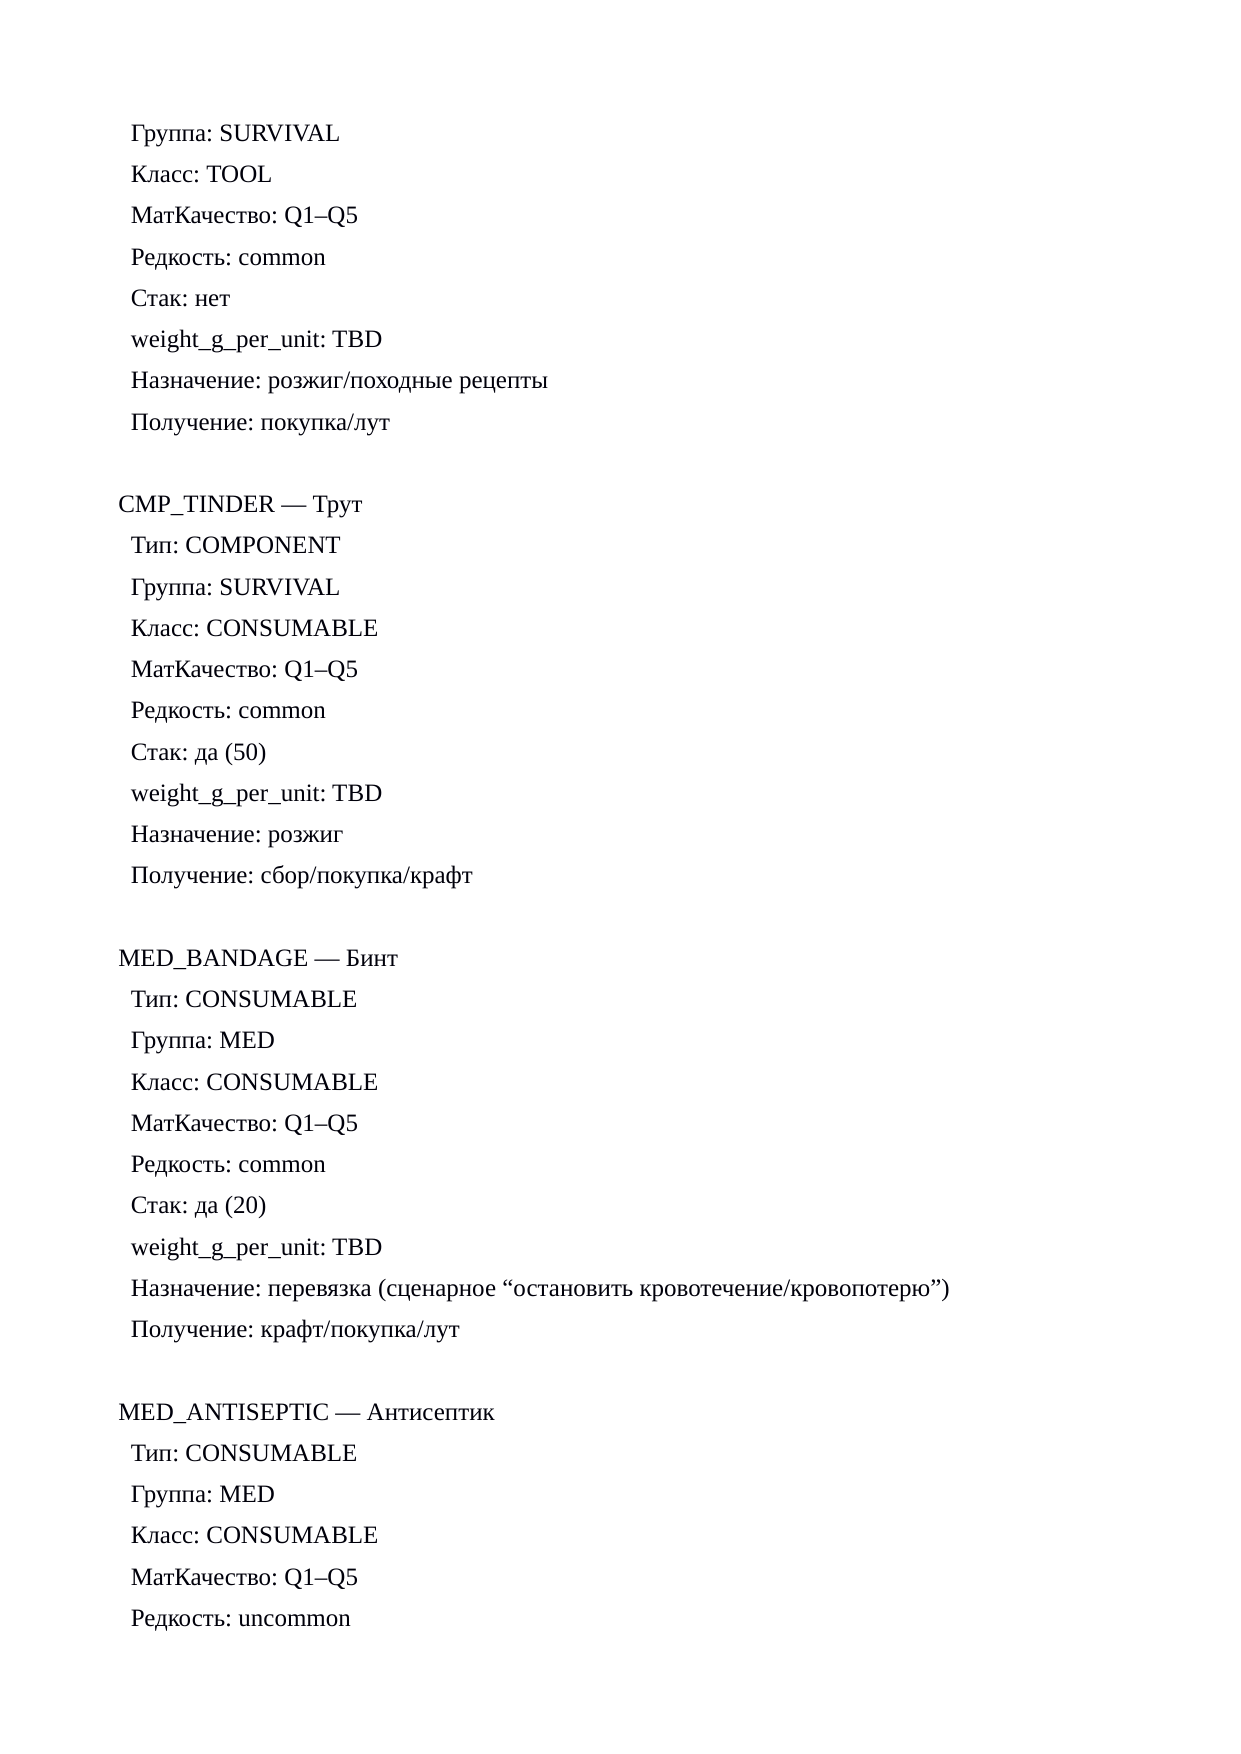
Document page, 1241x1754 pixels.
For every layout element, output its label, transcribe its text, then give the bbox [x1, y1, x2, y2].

text weight_g_per_unit: TBD [118, 324, 1122, 353]
text Класс: CONSUMABLE [118, 1521, 1122, 1549]
text Тип: CONSUMABLE [118, 984, 1122, 1013]
text Назначение: розжиг [118, 819, 1122, 848]
text weight_g_per_unit: TBD [118, 1232, 1122, 1261]
text Тип: CONSUMABLE [118, 1438, 1122, 1467]
text МатКачество: Q1–Q5 [118, 1108, 1122, 1137]
text МатКачество: Q1–Q5 [118, 1562, 1122, 1591]
text Редкость: uncommon [118, 1603, 1122, 1632]
text MED_BANDAGE — Бинт [118, 943, 1122, 972]
text Получение: крафт/покупка/лут [118, 1314, 1122, 1343]
text Группа: SURVIVAL [118, 118, 1122, 147]
text Группа: SURVIVAL [118, 572, 1122, 601]
text MED_ANTISEPTIC — Антисептик [118, 1397, 1122, 1426]
text Назначение: розжиг/походные рецепты [118, 366, 1122, 394]
text Стак: нет [118, 283, 1122, 312]
text Редкость: common [118, 1149, 1122, 1178]
text Стак: да (20) [118, 1191, 1122, 1219]
text Стак: да (50) [118, 737, 1122, 766]
text CMP_TINDER — Трут [118, 489, 1122, 518]
text Класс: CONSUMABLE [118, 613, 1122, 642]
text Класс: CONSUMABLE [118, 1067, 1122, 1096]
text Редкость: common [118, 696, 1122, 724]
text Класс: TOOL [118, 159, 1122, 188]
text Редкость: common [118, 242, 1122, 271]
text Группа: MED [118, 1479, 1122, 1508]
text weight_g_per_unit: TBD [118, 778, 1122, 807]
text Назначение: перевязка (сценарное “остановить кровотечение/кровопотерю”) [118, 1273, 1122, 1302]
text Получение: покупка/лут [118, 407, 1122, 436]
text Группа: MED [118, 1026, 1122, 1054]
text Получение: сбор/покупка/крафт [118, 861, 1122, 889]
text Тип: COMPONENT [118, 531, 1122, 559]
text МатКачество: Q1–Q5 [118, 654, 1122, 683]
text МатКачество: Q1–Q5 [118, 201, 1122, 229]
